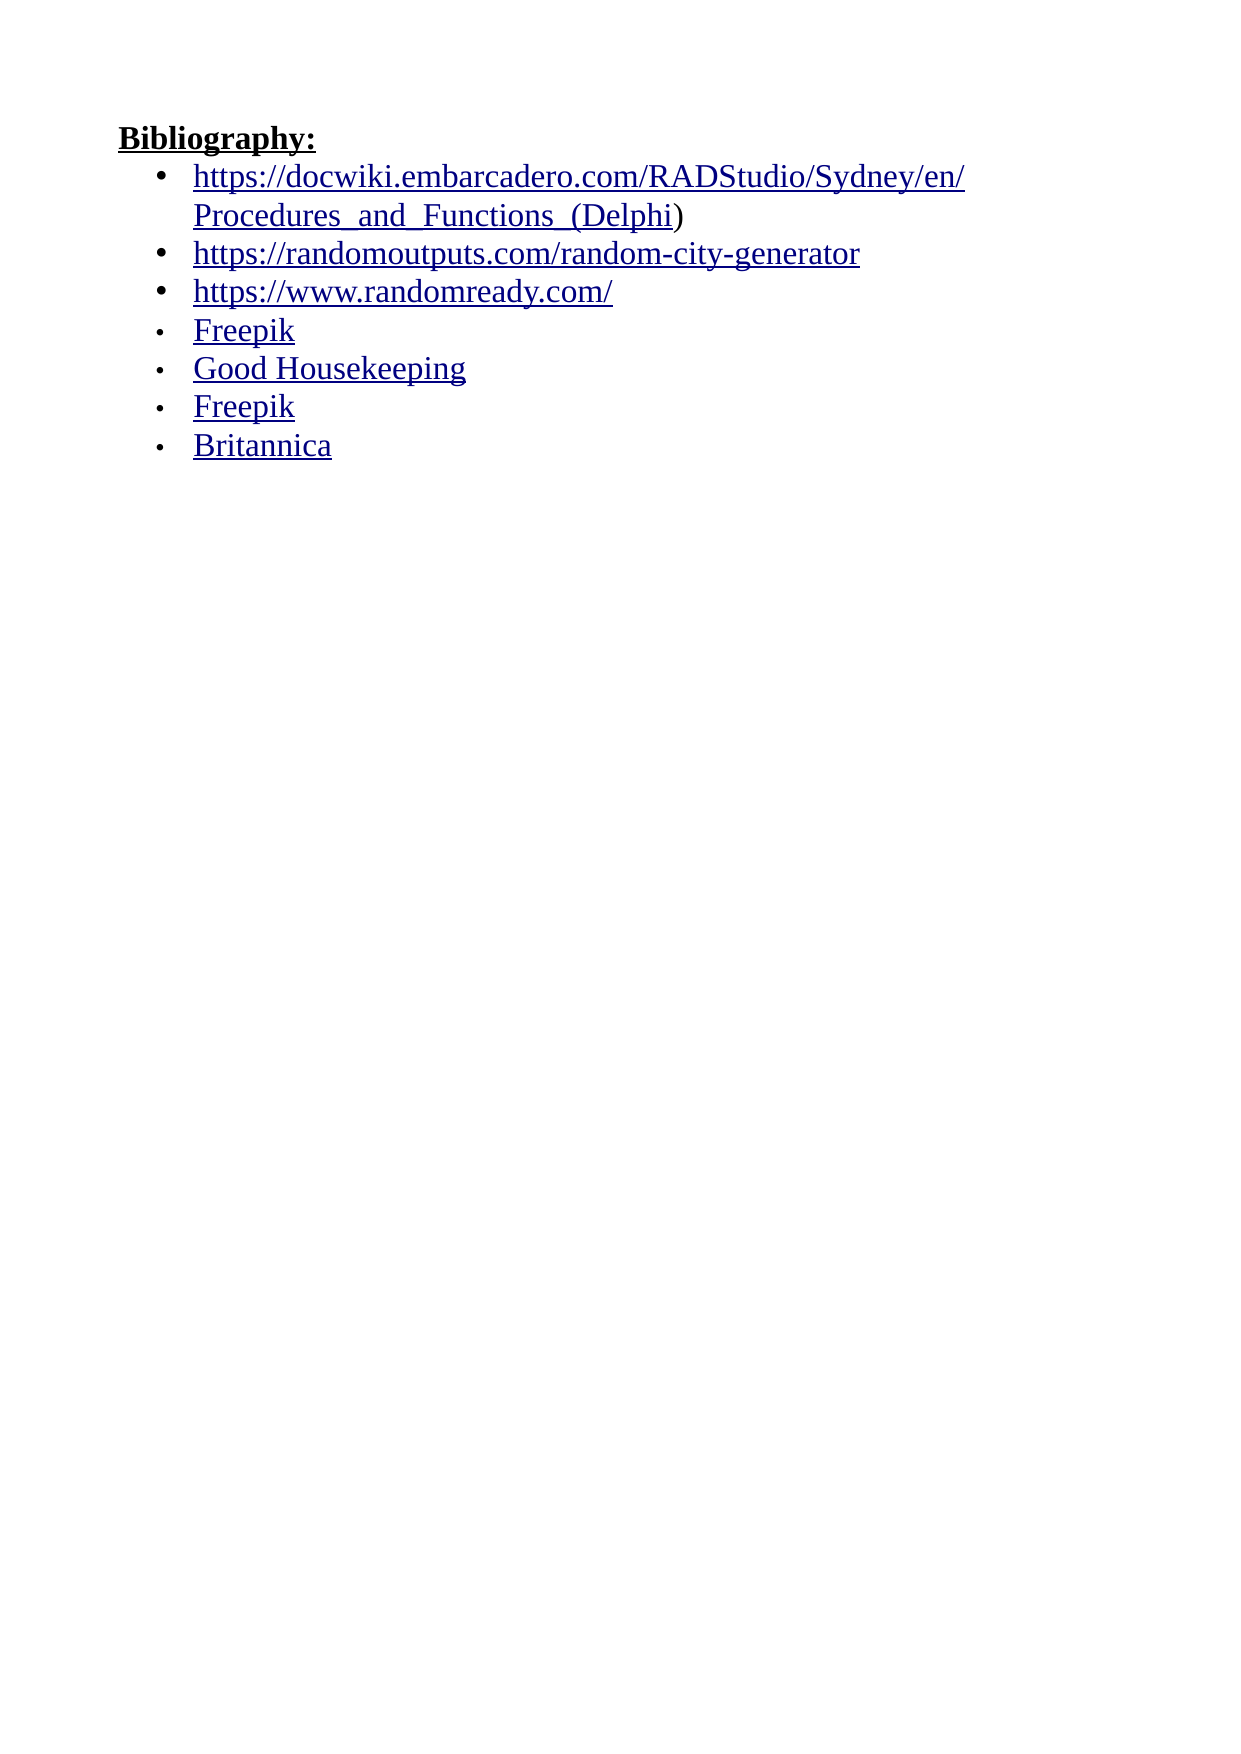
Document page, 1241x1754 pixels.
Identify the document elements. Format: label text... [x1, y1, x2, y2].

list https://www.randomready.com/ [156, 271, 1122, 310]
list https://randomoutputs.com/random-city-generator [156, 233, 1122, 271]
list Freepik [156, 310, 1122, 348]
list Britannica [156, 425, 1122, 463]
list Freepik [156, 386, 1122, 425]
text Bibliography: [118, 118, 1122, 156]
list https://docwiki.embarcadero.com/RADStudio/Sydney/en/Procedures_and_Functions_(Delphi) [156, 156, 1122, 233]
list Good Housekeeping [156, 348, 1122, 386]
